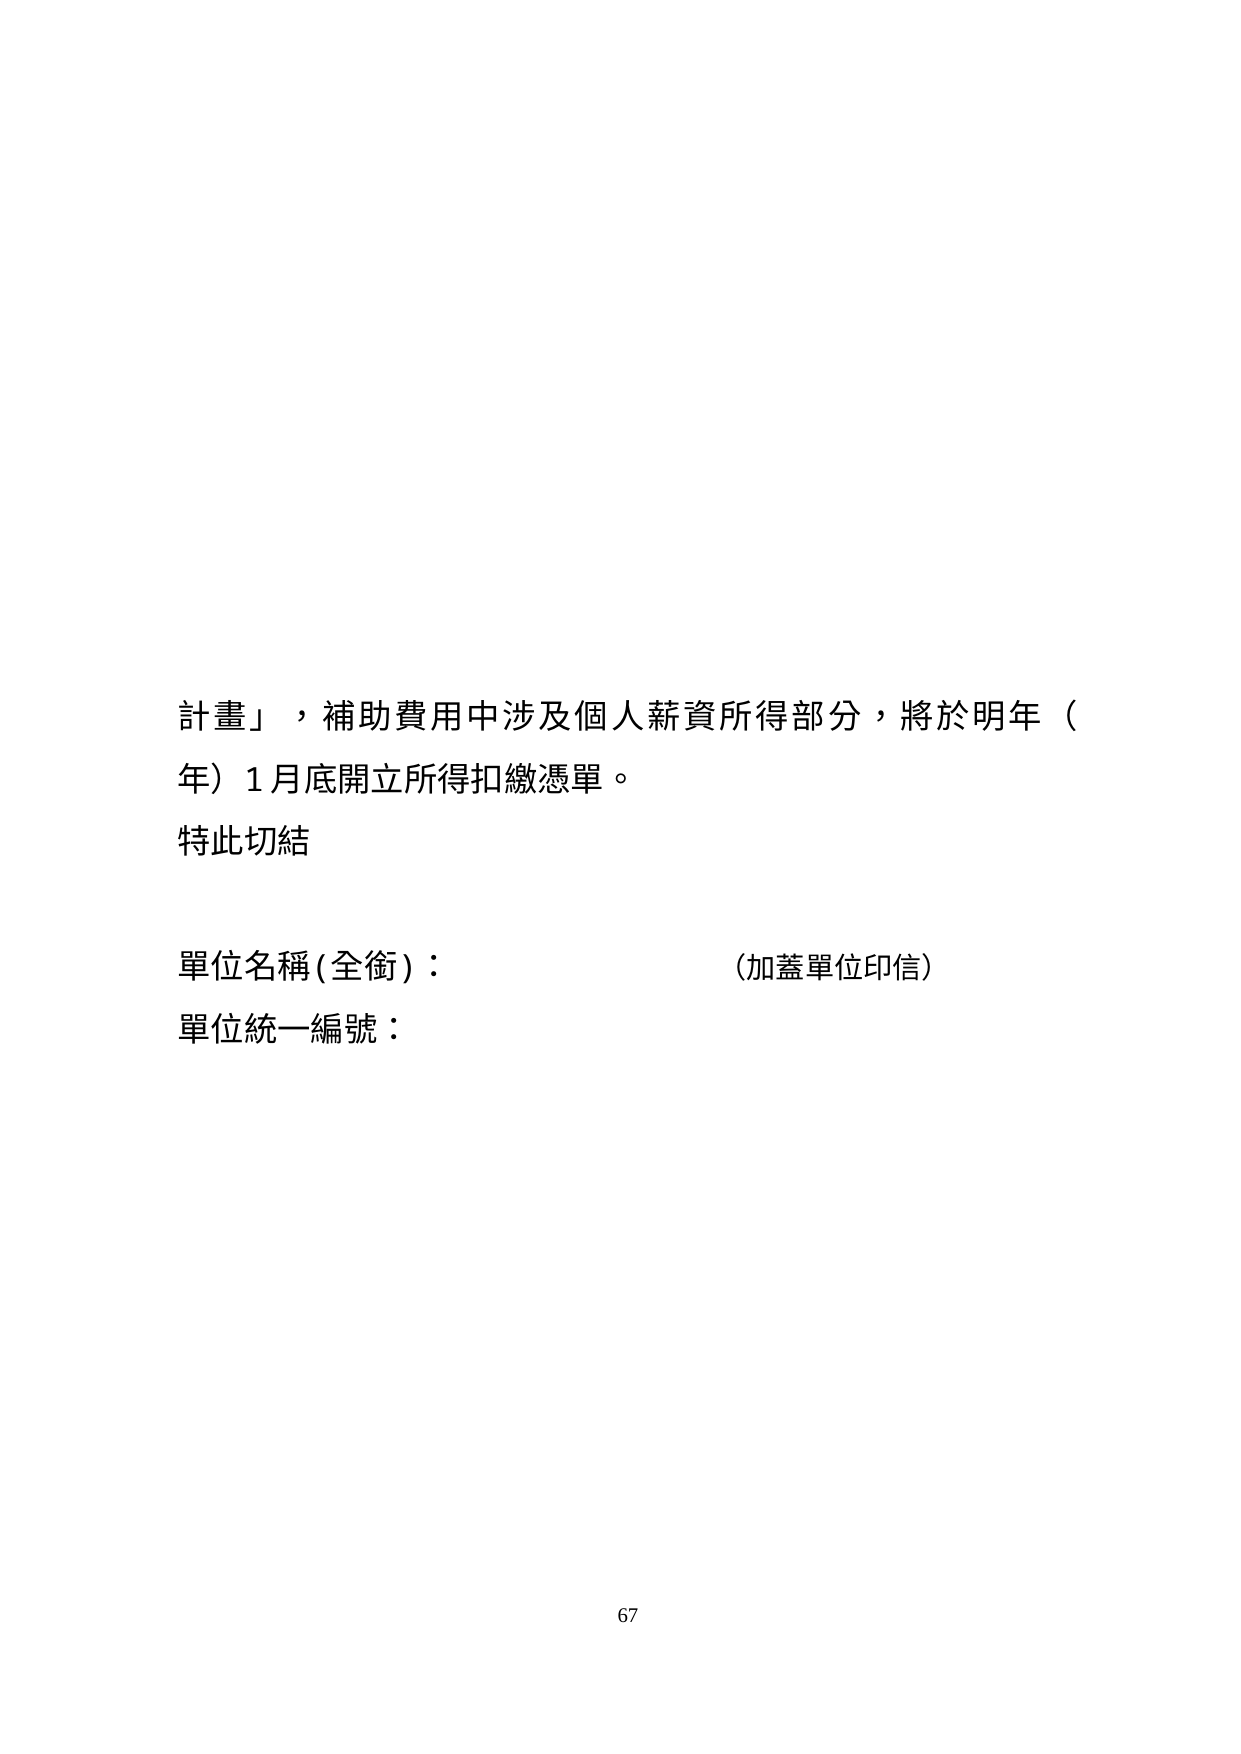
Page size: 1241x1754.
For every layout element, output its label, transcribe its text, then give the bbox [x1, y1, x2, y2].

text 單位名稱(全銜)： （加蓋單位印信） [177, 923, 1078, 985]
text 特此切結 [177, 798, 1078, 860]
text 單位統一編號： [177, 985, 1078, 1048]
text 計畫」，補助費用中涉及個人薪資所得部分，將於明年（ 年）1月底開立所得扣繳憑單。 [177, 673, 1078, 798]
